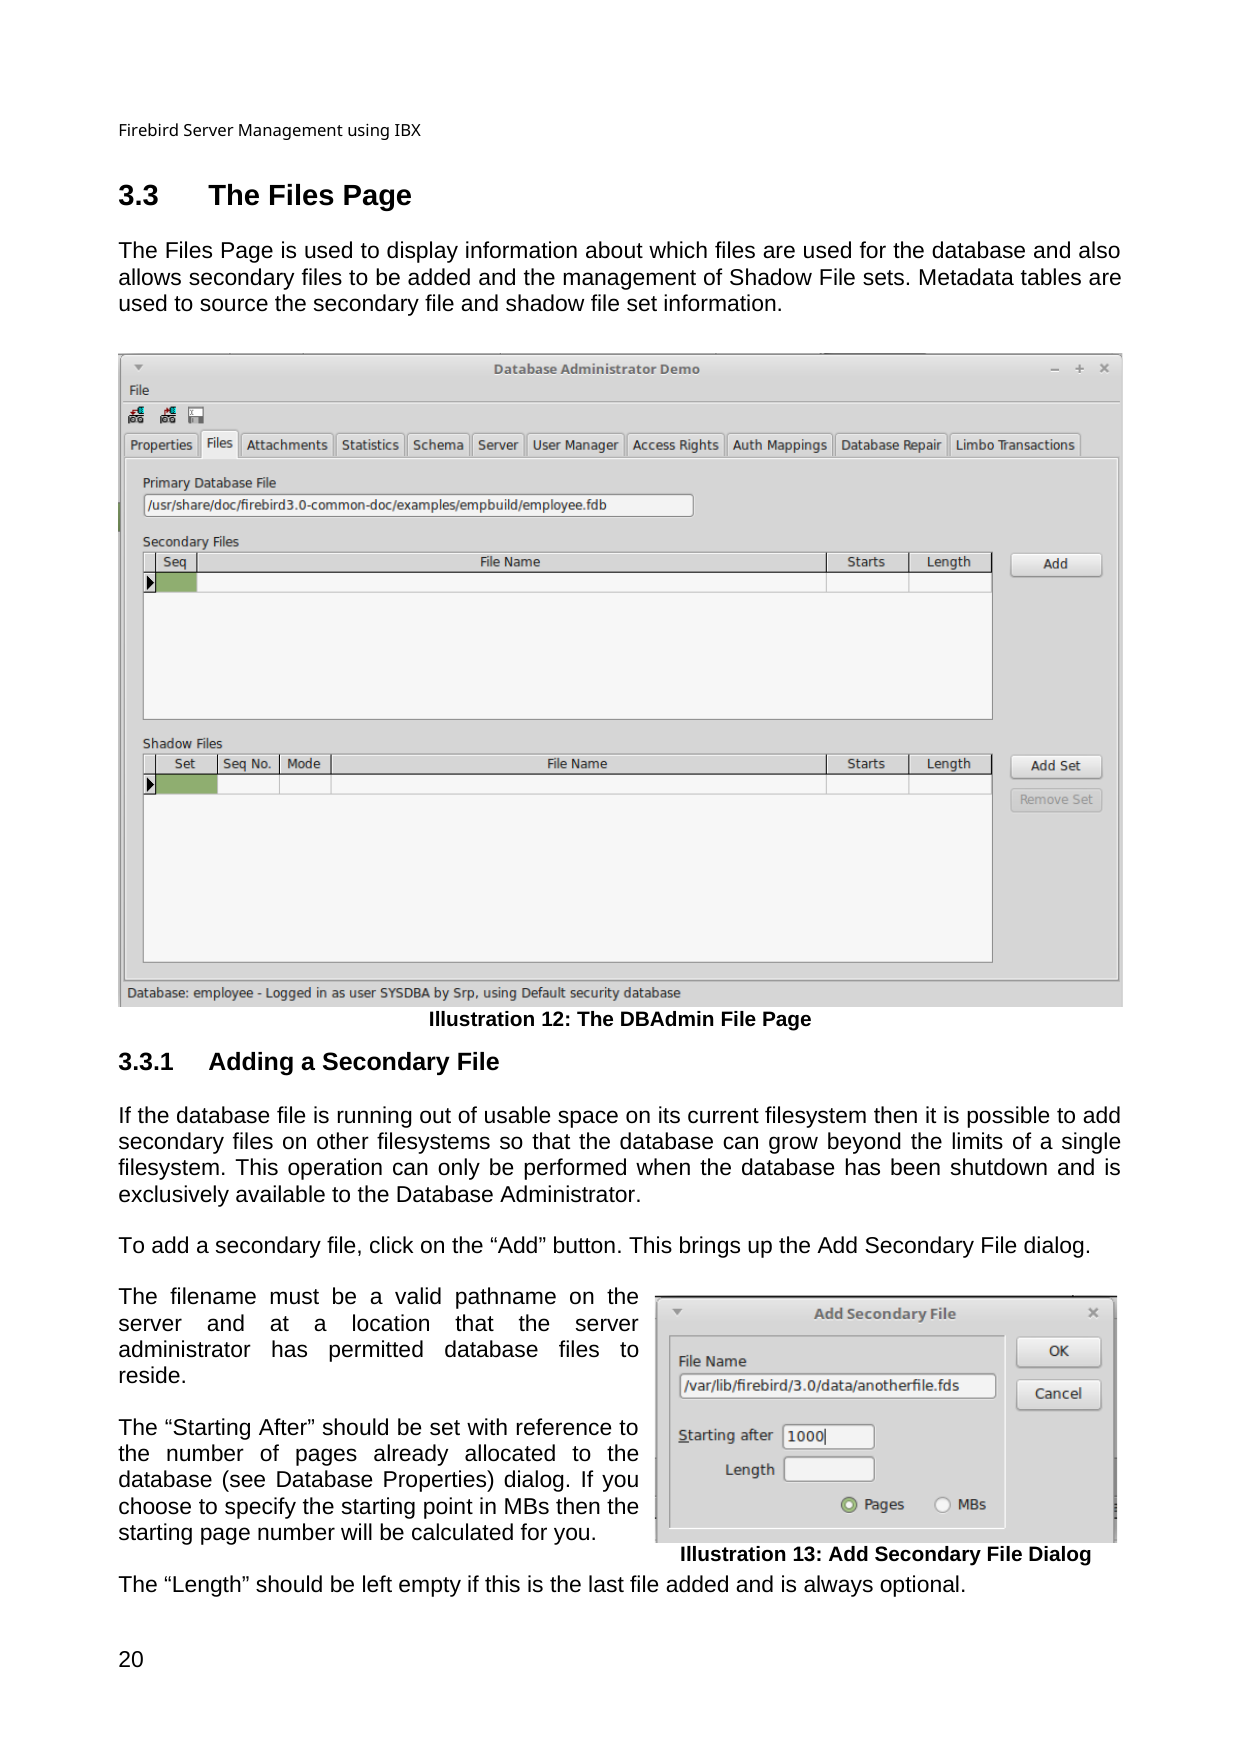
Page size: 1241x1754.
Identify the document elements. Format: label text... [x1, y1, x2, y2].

text The filename must be a valid pathname on the server and at a location that the server administrator has permitted database files to reside. [118, 1283, 1122, 1389]
picture [654, 1295, 1118, 1543]
text To add a secondary file, click on the “Add” button. This brings up the Add Secondary File dialog. [118, 1232, 1122, 1258]
text The Files Page is used to display information about which files are used for the database and also allows secondary files to be added and the management of Shadow File sets. Metadata tables are used to source the secondary file and shadow file set information. [118, 237, 1122, 316]
subtitle The Files Page [118, 178, 1122, 212]
text The “Length” should be left empty if this is the last file added and is always optional. [118, 1571, 1122, 1597]
text The “Starting After” should be set with reference to the number of pages already allocated to the database (see Database Properties) dialog. If you choose to specify the starting point in MBs then the starting page number will be calculated for you. [118, 1414, 655, 1546]
text Illustration 13: Add Secondary File Dialog [655, 1543, 1117, 1566]
picture [118, 353, 1123, 1007]
subtitle Adding a Secondary File [118, 1031, 1122, 1076]
subtitle [118, 341, 1122, 353]
text If the database file is running out of usable space on its current filesystem then it is possible to add secondary files on other filesystems so that the database can grow beyond the limits of a single filesystem. This operation can only be performed when the database has been shutdown and is exclusively available to the Database Administrator. [118, 1102, 1122, 1207]
text Illustration 12: The DBAdmin File Page [118, 1007, 1122, 1031]
